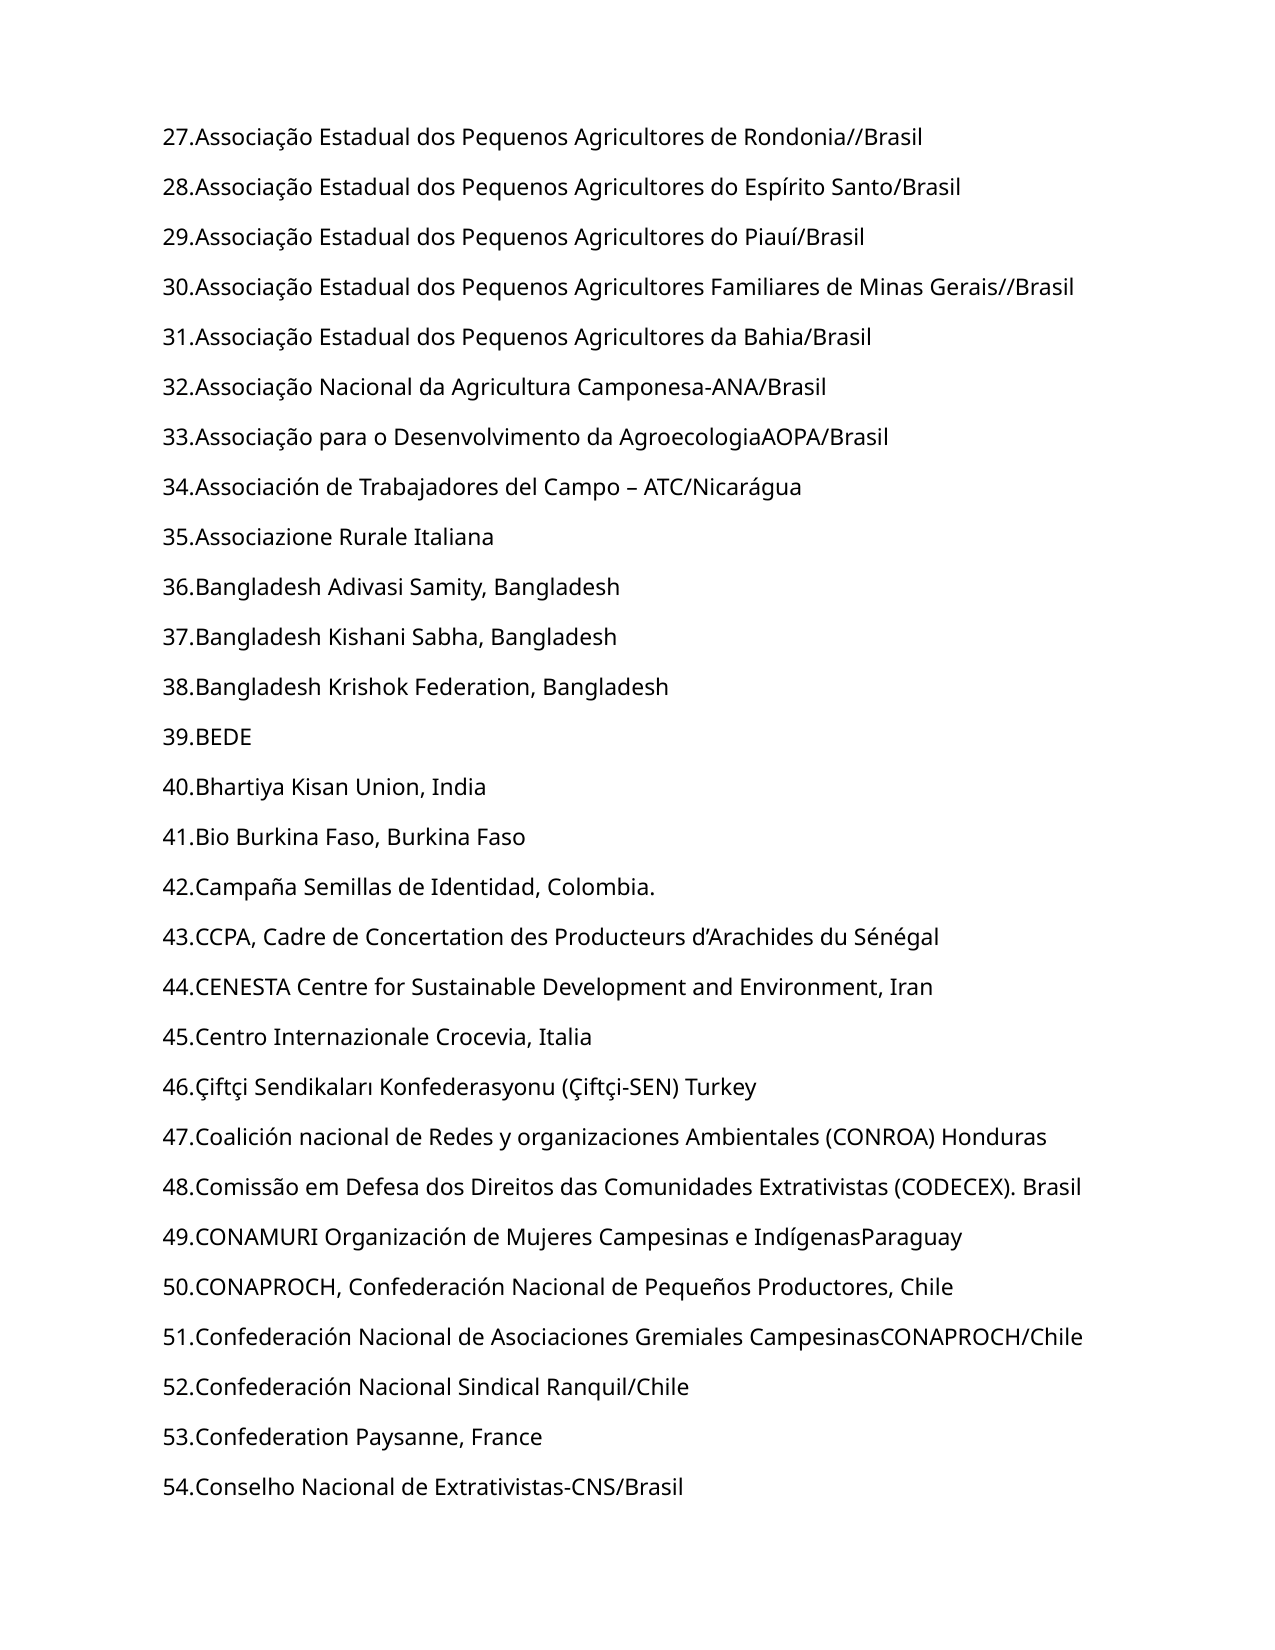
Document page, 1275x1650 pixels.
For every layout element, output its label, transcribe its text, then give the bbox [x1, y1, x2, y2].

list Confederation Paysanne, France [162, 1418, 1157, 1452]
list Bio Burkina Faso, Burkina Faso [162, 818, 1157, 852]
list Confederación Nacional de Asociaciones Gremiales CampesinasCONAPROCH/Chile [162, 1318, 1157, 1352]
list CONAMURI Organización de Mujeres Campesinas e IndígenasParaguay [162, 1218, 1157, 1252]
list Associação para o Desenvolvimento da AgroecologiaAOPA/Brasil [162, 418, 1157, 452]
list Bangladesh Adivasi Samity, Bangladesh [162, 568, 1157, 602]
list Associação Estadual dos Pequenos Agricultores da Bahia/Brasil [162, 318, 1157, 352]
list Associação Estadual dos Pequenos Agricultores do Piauí/Brasil [162, 218, 1157, 252]
list CENESTA Centre for Sustainable Development and Environment, Iran [162, 968, 1157, 1002]
list Bhartiya Kisan Union, India [162, 768, 1157, 802]
list Associação Estadual dos Pequenos Agricultores do Espírito Santo/Brasil [162, 168, 1157, 202]
list Associación de Trabajadores del Campo – ATC/Nicarágua [162, 468, 1157, 502]
list Associação Estadual dos Pequenos Agricultores de Rondonia//Brasil [162, 118, 1157, 152]
list Campaña Semillas de Identidad, Colombia. [162, 868, 1157, 902]
list BEDE [162, 718, 1157, 752]
list Comissão em Defesa dos Direitos das Comunidades Extrativistas (CODECEX). Brasil [162, 1168, 1157, 1202]
list Associação Estadual dos Pequenos Agricultores Familiares de Minas Gerais//Brasil [162, 268, 1157, 302]
list Çiftçi Sendikaları Konfederasyonu (Çiftçi-SEN) Turkey [162, 1068, 1157, 1102]
list Coalición nacional de Redes y organizaciones Ambientales (CONROA) Honduras [162, 1118, 1157, 1152]
list Bangladesh Kishani Sabha, Bangladesh [162, 618, 1157, 652]
list CCPA, Cadre de Concertation des Producteurs d’Arachides du Sénégal [162, 918, 1157, 952]
list Associação Nacional da Agricultura Camponesa-ANA/Brasil [162, 368, 1157, 402]
list Centro Internazionale Crocevia, Italia [162, 1018, 1157, 1052]
list Confederación Nacional Sindical Ranquil/Chile [162, 1368, 1157, 1402]
list Bangladesh Krishok Federation, Bangladesh [162, 668, 1157, 702]
list Conselho Nacional de Extrativistas-CNS/Brasil [162, 1468, 1157, 1502]
list Associazione Rurale Italiana [162, 518, 1157, 552]
list CONAPROCH, Confederación Nacional de Pequeños Productores, Chile [162, 1268, 1157, 1302]
